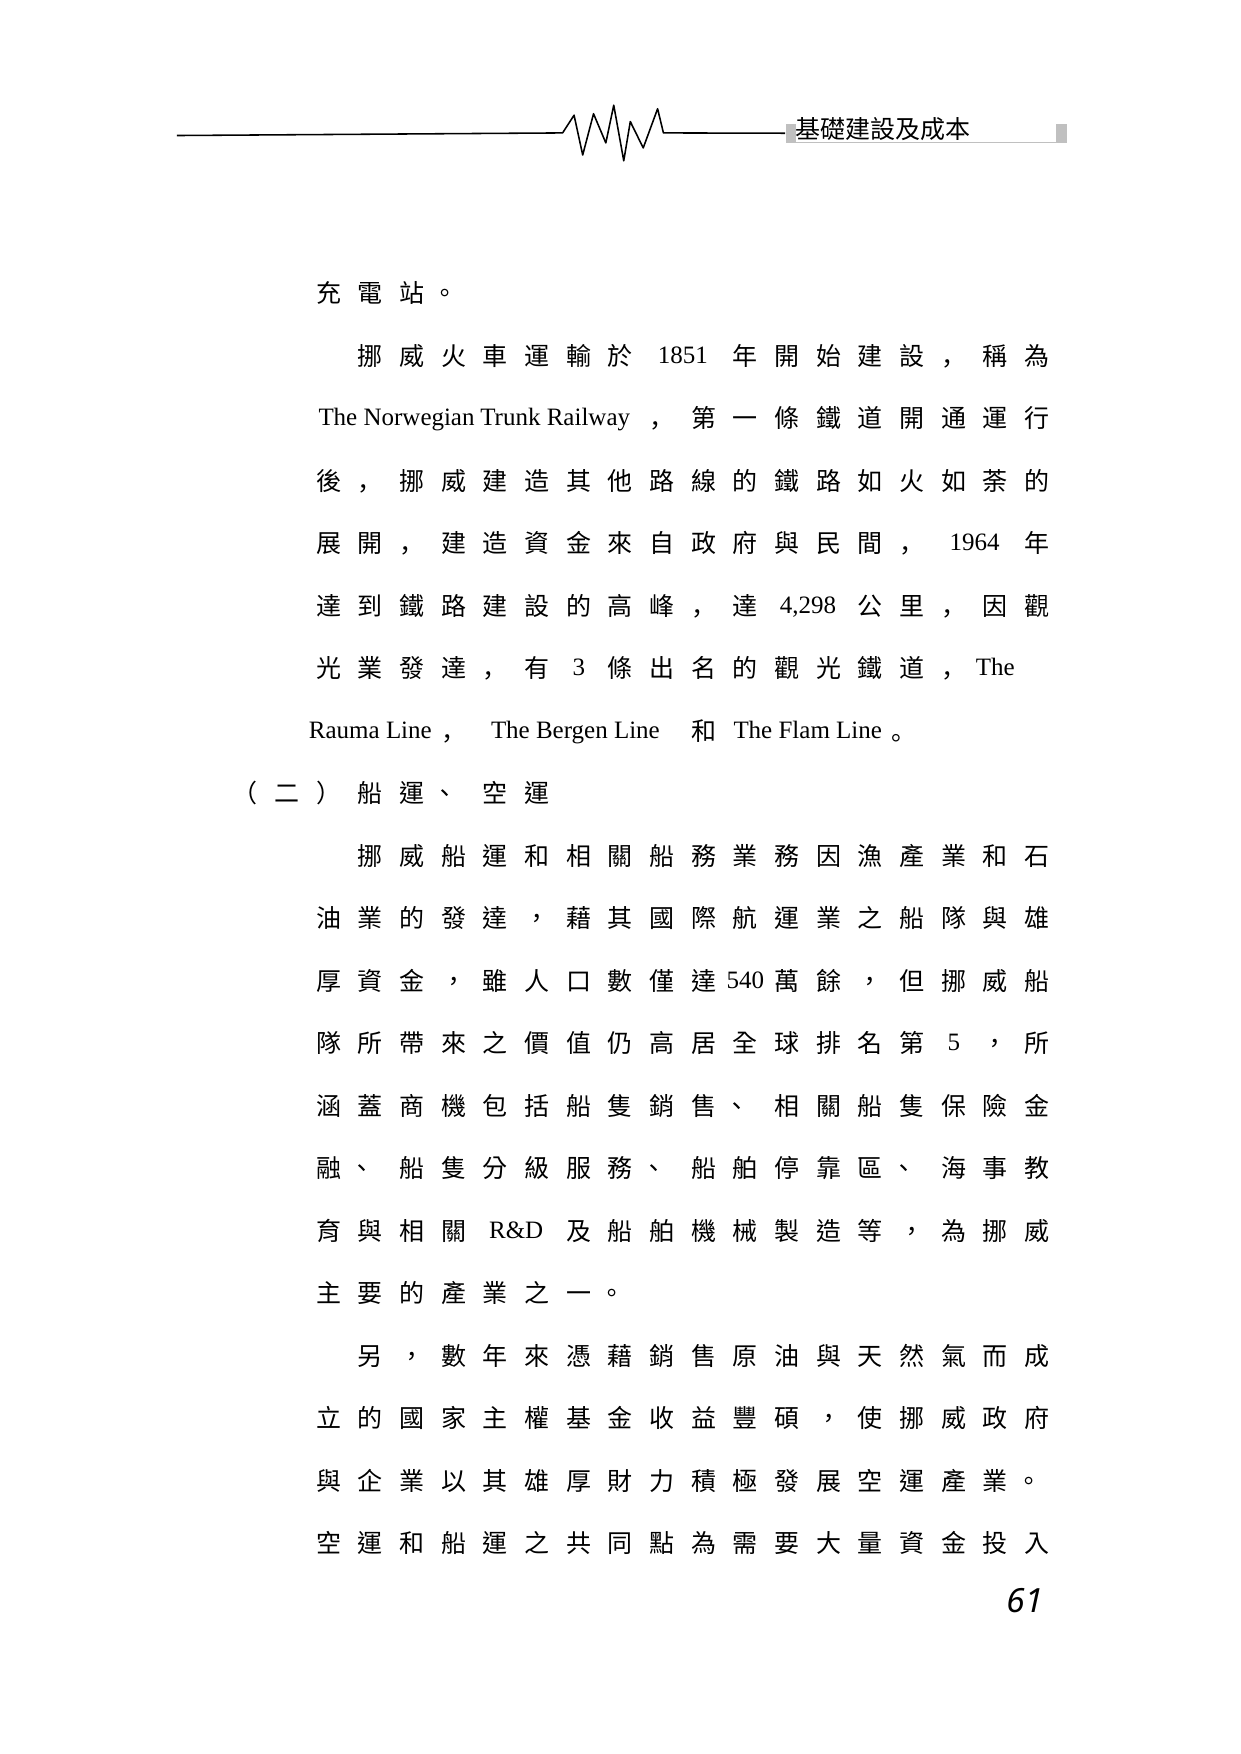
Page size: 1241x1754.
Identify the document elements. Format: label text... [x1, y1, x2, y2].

text 挪威火車運輸於1851年開始建設，稱為The Norwegian Trunk Railway，第一條鐵道開通運行後，挪威建造其他路線的鐵路如火如荼的展開，建造資金來自政府與民間，1964年達到鐵路建設的高峰，達4,298公里，因觀光業發達，有3條出名的觀光鐵道，The Rauma Line，The Bergen Line 和The Flam Line。 [281, 313, 1058, 750]
text 充電站。 [281, 250, 1058, 313]
text 另，數年來憑藉銷售原油與天然氣而成立的國家主權基金收益豐碩，使挪威政府與企業以其雄厚財力積極發展空運產業。空運和船運之共同點為需要大量資金投入 [281, 1313, 1058, 1563]
text （二）船運、空運 [207, 750, 1058, 813]
text 挪威船運和相關船務業務因漁產業和石油業的發達，藉其國際航運業之船隊與雄厚資金，雖人口數僅達540萬餘，但挪威船隊所帶來之價值仍高居全球排名第5，所涵蓋商機包括船隻銷售、相關船隻保險金融、船隻分級服務、船舶停靠區、海事教育與相關R&D及船舶機械製造等，為挪威主要的產業之一。 [281, 813, 1058, 1313]
